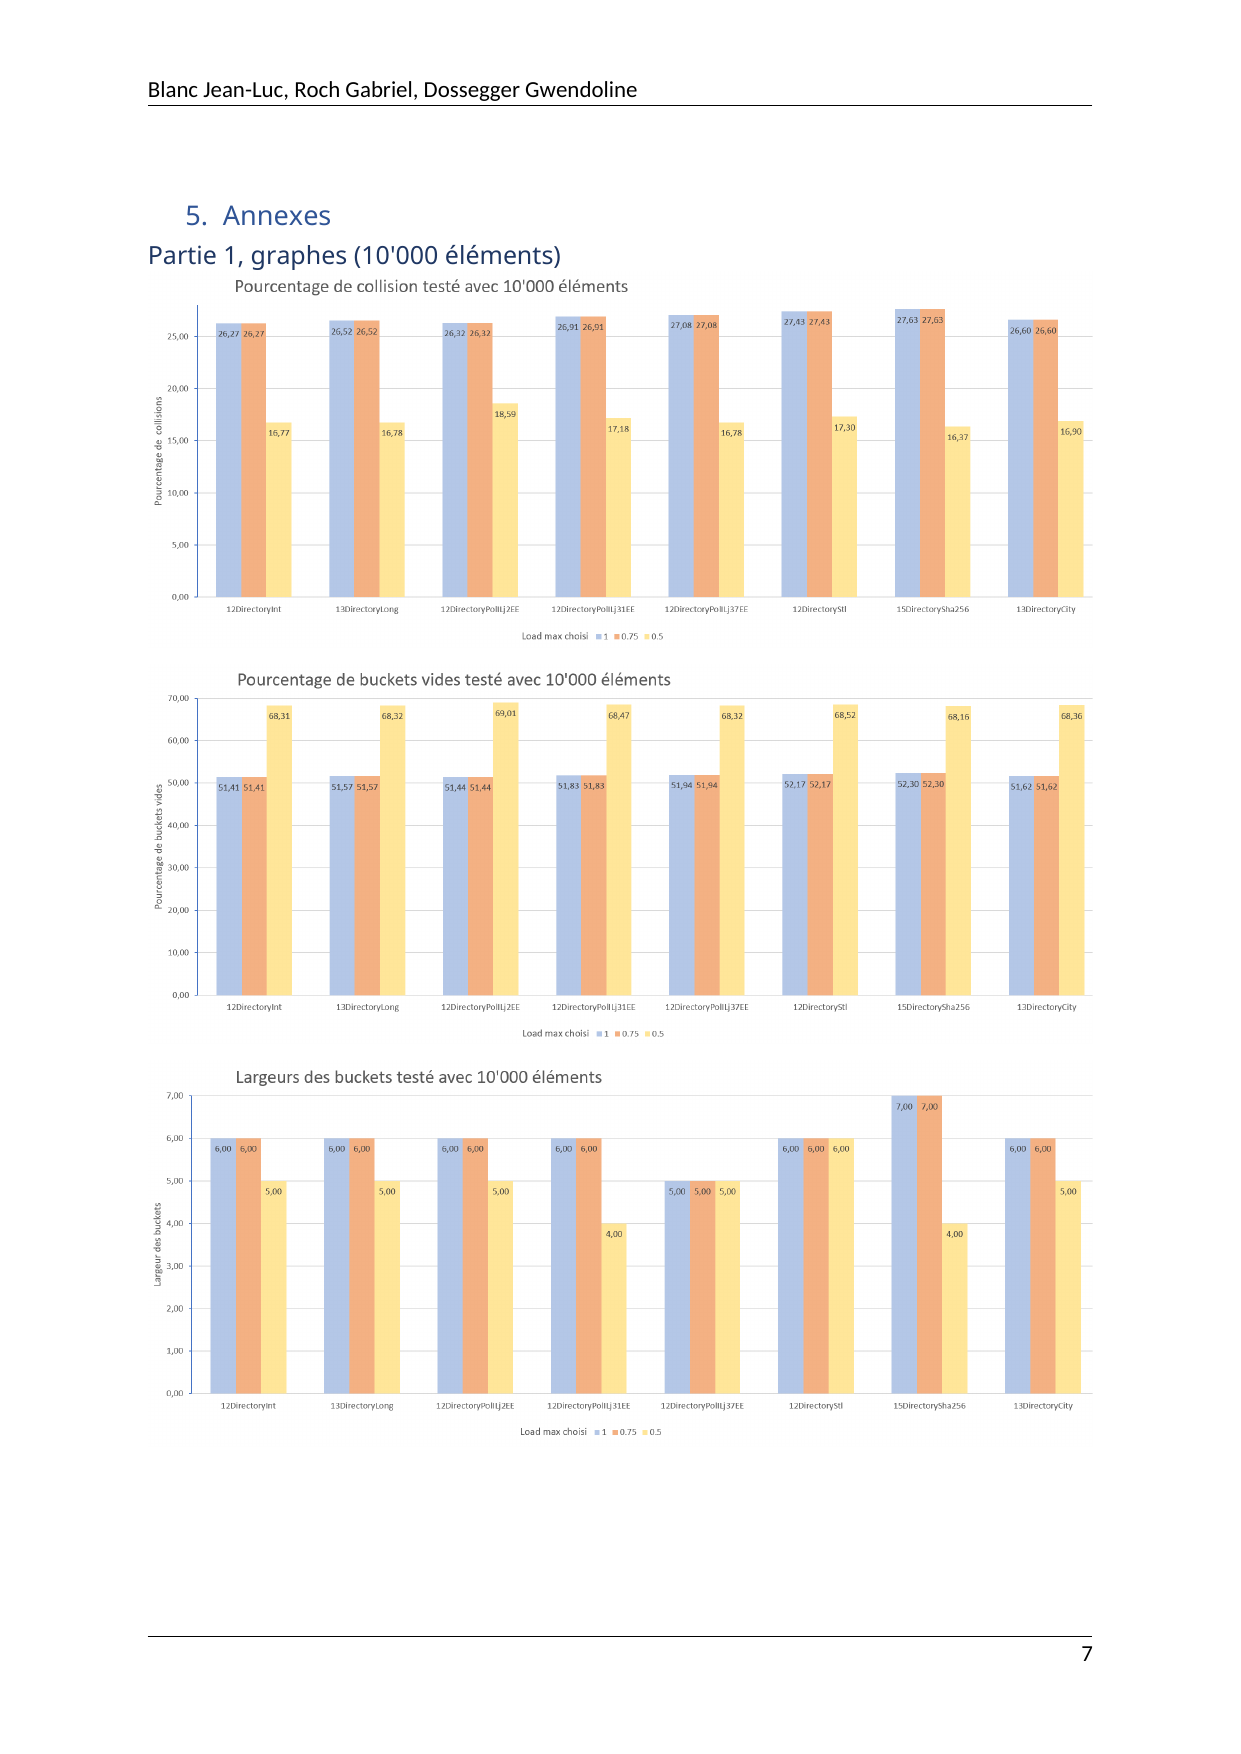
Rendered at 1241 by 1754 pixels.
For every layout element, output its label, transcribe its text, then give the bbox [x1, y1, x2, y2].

subtitle Partie 1, graphes (10'000 éléments) [148, 238, 1092, 271]
subtitle Annexes [185, 197, 1092, 233]
